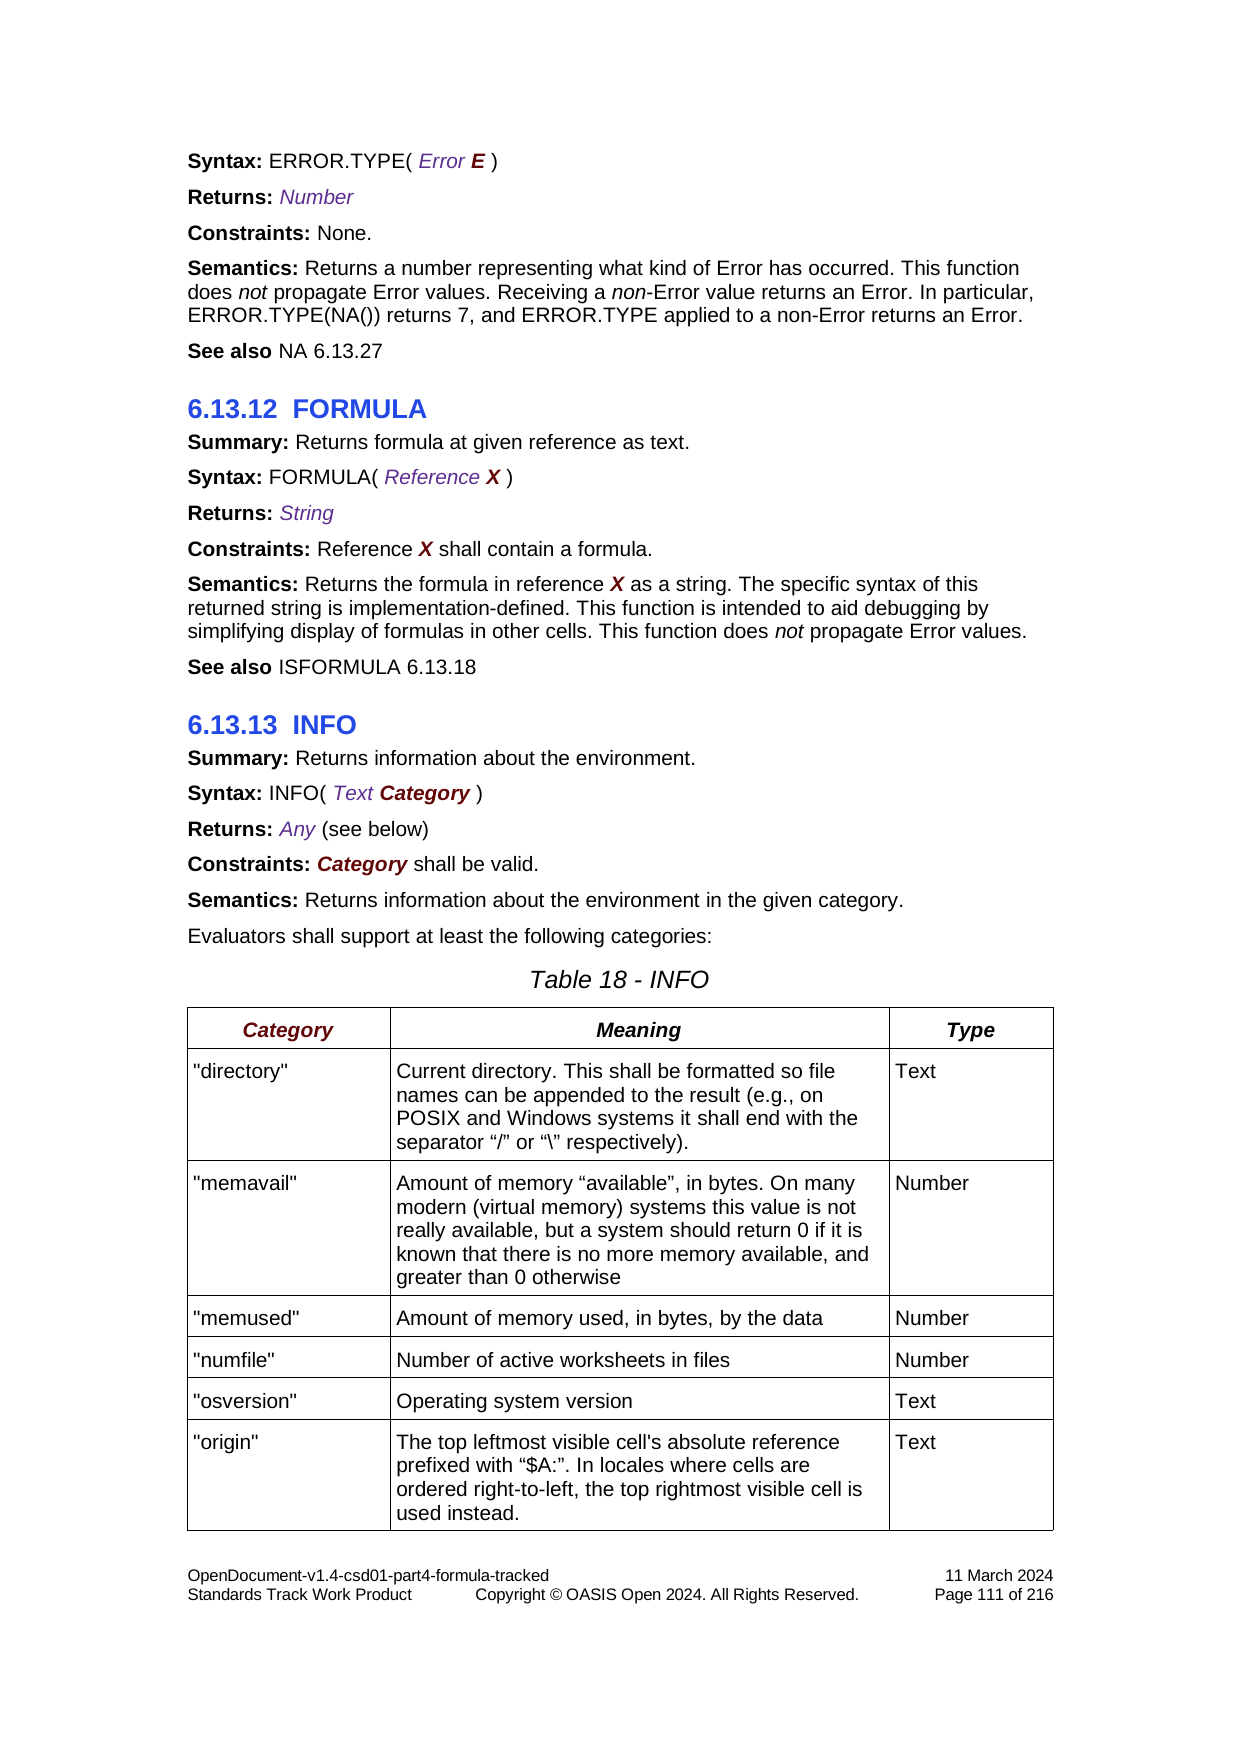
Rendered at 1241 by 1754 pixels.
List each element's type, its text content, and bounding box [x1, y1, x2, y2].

table_cell Number [890, 1161, 1053, 1295]
text Semantics: Returns a number representing what kind of Error has occurred. This function does not propagate Error values. Receiving a non-Error value returns an Error. In particular, ERROR.TYPE(NA()) returns 7, and ERROR.TYPE applied to a non-Error returns an Error. [187, 257, 1053, 327]
table_cell Text [890, 1378, 1053, 1418]
table_header Meaning [391, 1008, 889, 1048]
table_cell Text [890, 1049, 1053, 1160]
text Semantics: Returns the formula in reference X as a string. The specific syntax of this returned string is implementation-defined. This function is intended to aid debugging by simplifying display of formulas in other cells. This function does not propagate Error values. [187, 573, 1053, 643]
table_cell Number [890, 1296, 1053, 1336]
text Semantics: Returns information about the environment in the given category. [187, 888, 1053, 912]
text Constraints: Reference X shall contain a formula. [187, 537, 1053, 561]
text Returns: Number [187, 186, 1053, 209]
table_cell "origin" [188, 1420, 390, 1530]
table_header Type [890, 1008, 1053, 1048]
table_cell "memavail" [188, 1161, 390, 1295]
table_cell "directory" [188, 1049, 390, 1160]
text See also ISFORMULA 6.13.18 [187, 655, 1053, 679]
subtitle INFO [187, 710, 1053, 740]
table_cell "osversion" [188, 1378, 390, 1418]
text Constraints: None. [187, 221, 1053, 245]
table_cell Number [890, 1337, 1053, 1377]
text Syntax: INFO( Text Category ) [187, 782, 1053, 805]
table_cell "numfile" [188, 1337, 390, 1377]
text See also NA 6.13.27 [187, 339, 1053, 363]
text Syntax: ERROR.TYPE( Error E ) [187, 150, 1053, 173]
table_cell "memused" [188, 1296, 390, 1336]
table_cell Amount of memory used, in bytes, by the data [391, 1296, 889, 1336]
text Evaluators shall support at least the following categories: [187, 924, 1053, 948]
table_cell Current directory. This shall be formatted so file names can be appended to the result (e.g., on POSIX and Windows systems it shall end with the separator “/” or “\” respectively). [391, 1049, 889, 1160]
table_cell Text [890, 1420, 1053, 1530]
text Constraints: Category shall be valid. [187, 853, 1053, 876]
text Syntax: FORMULA( Reference X ) [187, 466, 1053, 489]
text Returns: Any (see below) [187, 817, 1053, 841]
text Returns: String [187, 501, 1053, 525]
text Summary: Returns formula at given reference as text. [187, 430, 1053, 454]
table_cell Operating system version [391, 1378, 889, 1418]
table_header Category [188, 1008, 390, 1048]
table_cell The top leftmost visible cell's absolute reference prefixed with “$A:”. In locales where cells are ordered right-to-left, the top rightmost visible cell is used instead. [391, 1420, 889, 1530]
subtitle FORMULA [187, 394, 1053, 424]
text Summary: Returns information about the environment. [187, 746, 1053, 769]
text Table 18 - INFO [187, 966, 1053, 994]
table_cell Amount of memory “available”, in bytes. On many modern (virtual memory) systems this value is not really available, but a system should return 0 if it is known that there is no more memory available, and greater than 0 otherwise [391, 1161, 889, 1295]
table_cell Number of active worksheets in files [391, 1337, 889, 1377]
